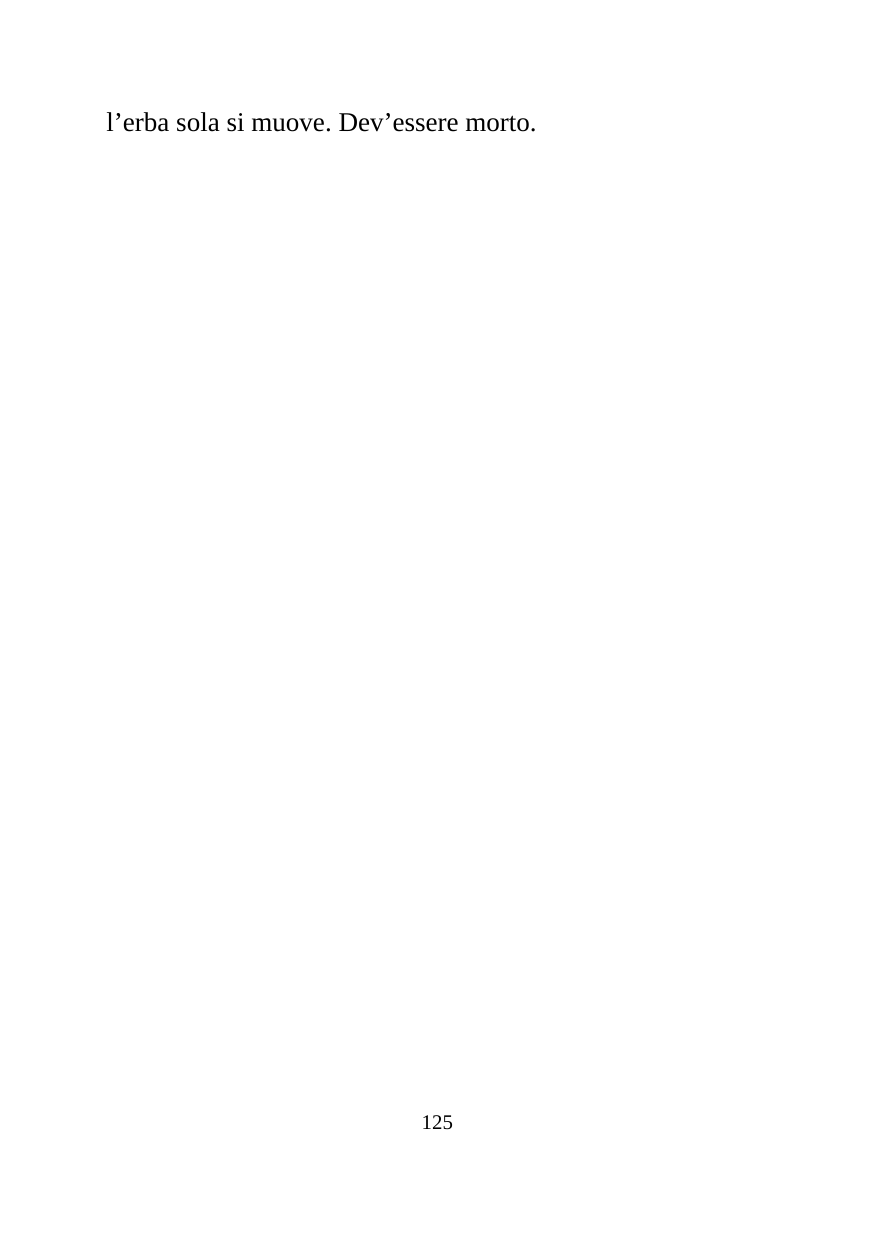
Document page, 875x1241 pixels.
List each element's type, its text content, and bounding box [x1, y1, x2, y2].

text l’erba sola si muove. Dev’essere morto. [106, 106, 768, 137]
